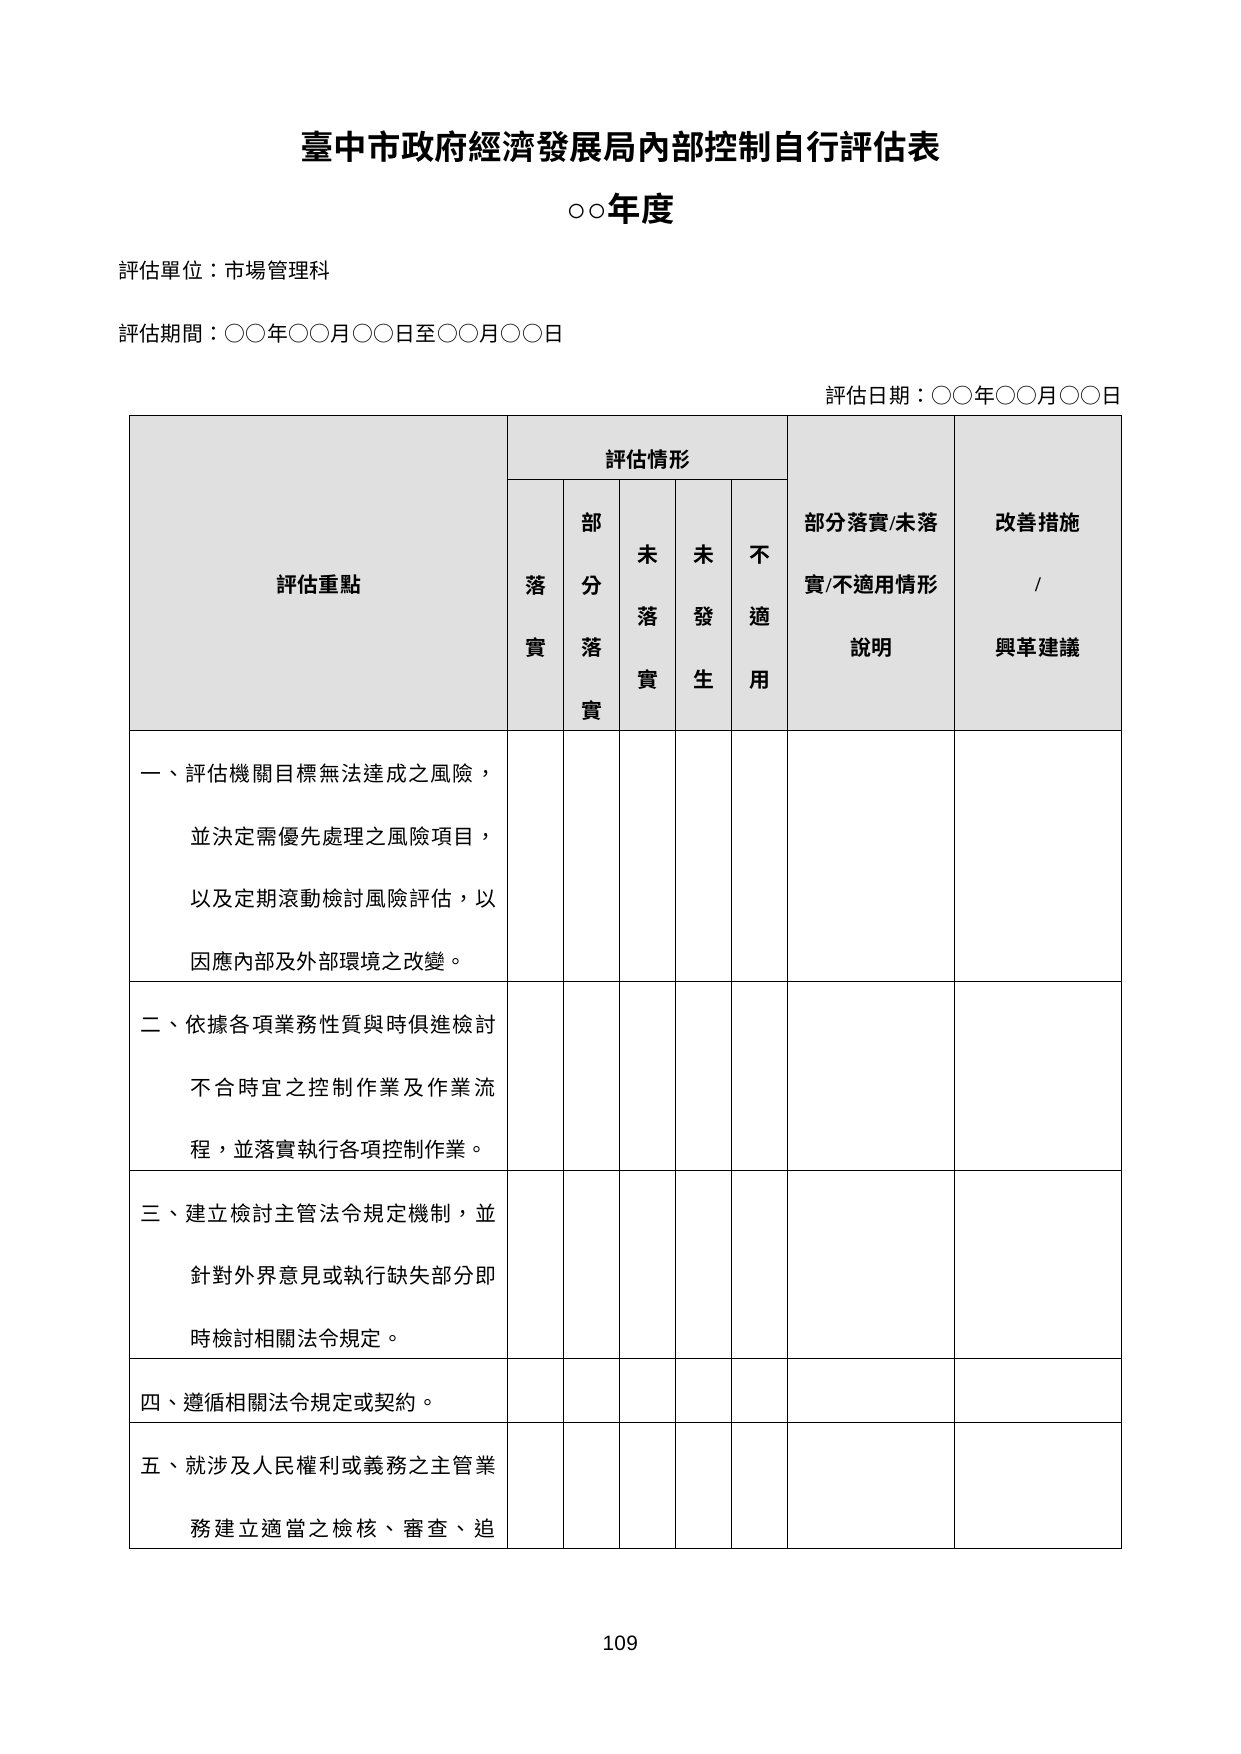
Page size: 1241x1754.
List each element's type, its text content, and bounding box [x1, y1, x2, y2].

table_cell [732, 731, 787, 981]
table_cell 不適用 [732, 480, 787, 730]
table_cell [564, 731, 619, 981]
text 評估日期：○○年○○月○○日 [118, 353, 1122, 415]
table_cell [788, 1171, 954, 1358]
table_cell 未落實 [620, 480, 675, 730]
table_cell [732, 1359, 787, 1422]
table_header 部分落實/未落實/不適用情形說明 [788, 416, 954, 730]
table_cell 一、評估機關目標無法達成之風險，並決定需優先處理之風險項目，以及定期滾動檢討風險評估，以因應內部及外部環境之改變。 [130, 731, 507, 981]
table_cell [676, 982, 731, 1169]
table_cell [732, 982, 787, 1169]
table_cell [676, 1359, 731, 1422]
table_cell [508, 1359, 563, 1422]
table_cell [620, 1423, 675, 1548]
table_cell 三、建立檢討主管法令規定機制，並針對外界意見或執行缺失部分即時檢討相關法令規定。 [130, 1171, 507, 1358]
table_cell 二、依據各項業務性質與時俱進檢討不合時宜之控制作業及作業流程，並落實執行各項控制作業。 [130, 982, 507, 1169]
table_header 評估情形 [508, 416, 787, 479]
table_cell [620, 1359, 675, 1422]
table_cell 未發生 [676, 480, 731, 730]
table_cell [564, 1171, 619, 1358]
table_cell [508, 1171, 563, 1358]
table_cell [676, 1171, 731, 1358]
table_cell [955, 731, 1121, 981]
table_cell [955, 982, 1121, 1169]
table_cell [564, 1359, 619, 1422]
table_cell [955, 1359, 1121, 1422]
table_cell [955, 1423, 1121, 1548]
table_cell [564, 1423, 619, 1548]
table_cell [788, 1359, 954, 1422]
table_cell [508, 1423, 563, 1548]
table_header 評估重點 [130, 416, 507, 730]
table_cell 落實 [508, 480, 563, 730]
table_cell [620, 731, 675, 981]
text ○○年度 [118, 165, 1122, 228]
table_cell [508, 731, 563, 981]
table_cell [620, 1171, 675, 1358]
table_cell 四、遵循相關法令規定或契約。 [130, 1359, 507, 1422]
table_cell [955, 1171, 1121, 1358]
table_header 改善措施 / 興革建議 [955, 416, 1121, 730]
text 評估單位：市場管理科 [118, 228, 1122, 290]
text 評估期間：○○年○○月○○日至○○月○○日 [118, 290, 1122, 353]
table_cell [564, 982, 619, 1169]
text 臺中市政府經濟發展局內部控制自行評估表 [118, 103, 1122, 165]
table_cell [676, 731, 731, 981]
table_cell [732, 1171, 787, 1358]
table_cell [508, 982, 563, 1169]
table_cell 五、就涉及人民權利或義務之主管業務建立適當之檢核、審查、追 [130, 1423, 507, 1548]
table_cell [788, 982, 954, 1169]
table_cell [732, 1423, 787, 1548]
table_cell 部分落實 [564, 480, 619, 730]
table_cell [788, 1423, 954, 1548]
table_cell [676, 1423, 731, 1548]
table_cell [620, 982, 675, 1169]
table_cell [788, 731, 954, 981]
